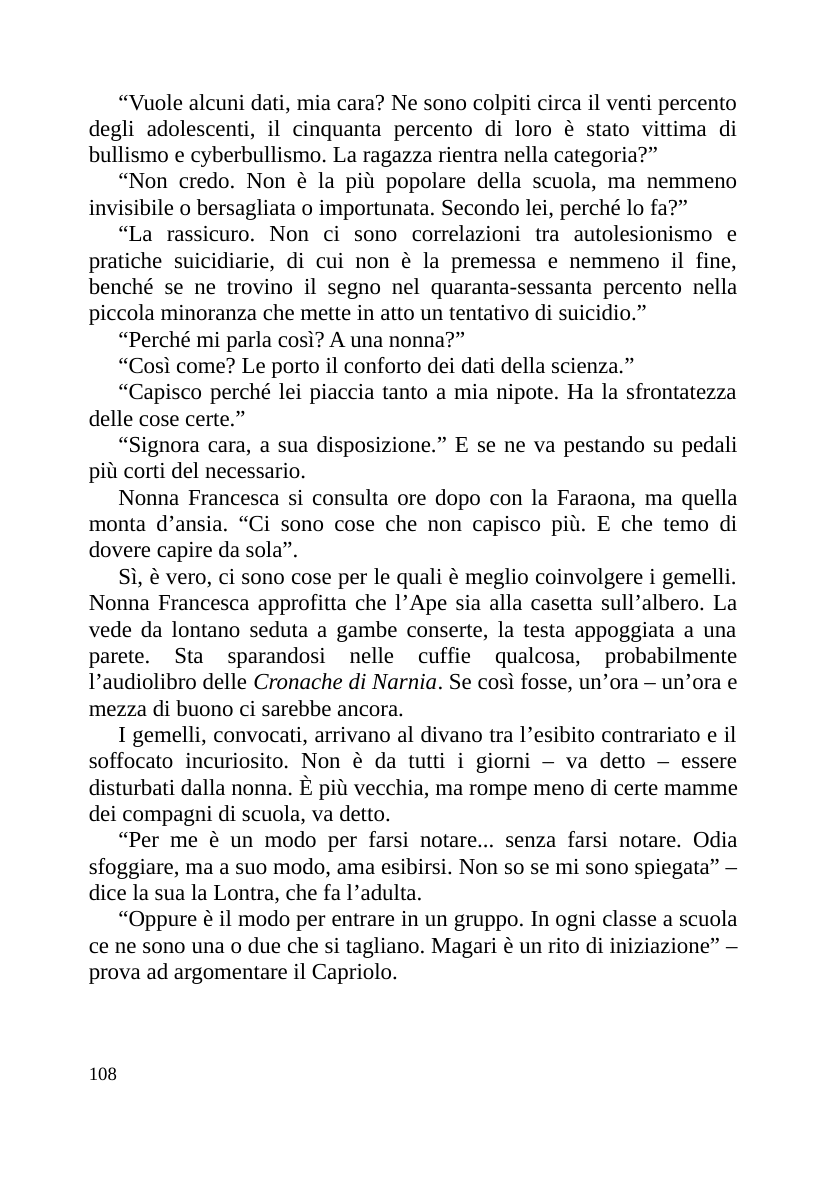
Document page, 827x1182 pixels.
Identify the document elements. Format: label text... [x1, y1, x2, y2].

text “Perché mi parla così? A una nonna?” [88, 326, 738, 352]
text “Signora cara, a sua disposizione.” E se ne va pestando su pedali più corti del necessario. [88, 431, 738, 484]
text “Vuole alcuni dati, mia cara? Ne sono colpiti circa il venti percento degli adolescenti, il cinquanta percento di loro è stato vittima di bullismo e cyberbullismo. La ragazza rientra nella categoria?” [88, 88, 738, 168]
text “Così come? Le porto il conforto dei dati della scienza.” [88, 352, 738, 378]
text “Non credo. Non è la più popolare della scuola, ma nemmeno invisibile o bersagliata o importunata. Secondo lei, perché lo fa?” [88, 168, 738, 220]
text “Capisco perché lei piaccia tanto a mia nipote. Ha la sfrontatezza delle cose certe.” [88, 378, 738, 431]
text Sì, è vero, ci sono cose per le quali è meglio coinvolgere i gemelli. Nonna Francesca approfitta che l’Ape sia alla casetta sull’albero. La vede da lontano seduta a gambe conserte, la testa appoggiata a una parete. Sta sparandosi nelle cuffie qualcosa, probabilmente l’audiolibro delle Cronache di Narnia. Se così fosse, un’ora – un’ora e mezza di buono ci sarebbe ancora. [88, 563, 738, 721]
text I gemelli, convocati, arrivano al divano tra l’esibito contrariato e il soffocato incuriosito. Non è da tutti i giorni – va detto – essere disturbati dalla nonna. è più vecchia, ma rompe meno di certe mamme dei compagni di scuola, va detto. [88, 721, 738, 826]
text “Per me è un modo per farsi notare... senza farsi notare. Odia sfoggiare, ma a suo modo, ama esibirsi. Non so se mi sono spiegata” ‒ dice la sua la Lontra, che fa l’adulta. [88, 826, 738, 906]
text Nonna Francesca si consulta ore dopo con la Faraona, ma quella monta d’ansia. “Ci sono cose che non capisco più. E che temo di dovere capire da sola”. [88, 484, 738, 563]
text “Oppure è il modo per entrare in un gruppo. In ogni classe a scuola ce ne sono una o due che si tagliano. Magari è un rito di iniziazione” ‒ prova ad argomentare il Capriolo. [88, 906, 738, 984]
text “La rassicuro. Non ci sono correlazioni tra autolesionismo e pratiche suicidiarie, di cui non è la premessa e nemmeno il fine, benché se ne trovino il segno nel quaranta-sessanta percento nella piccola minoranza che mette in atto un tentativo di suicidio.” [88, 220, 738, 326]
